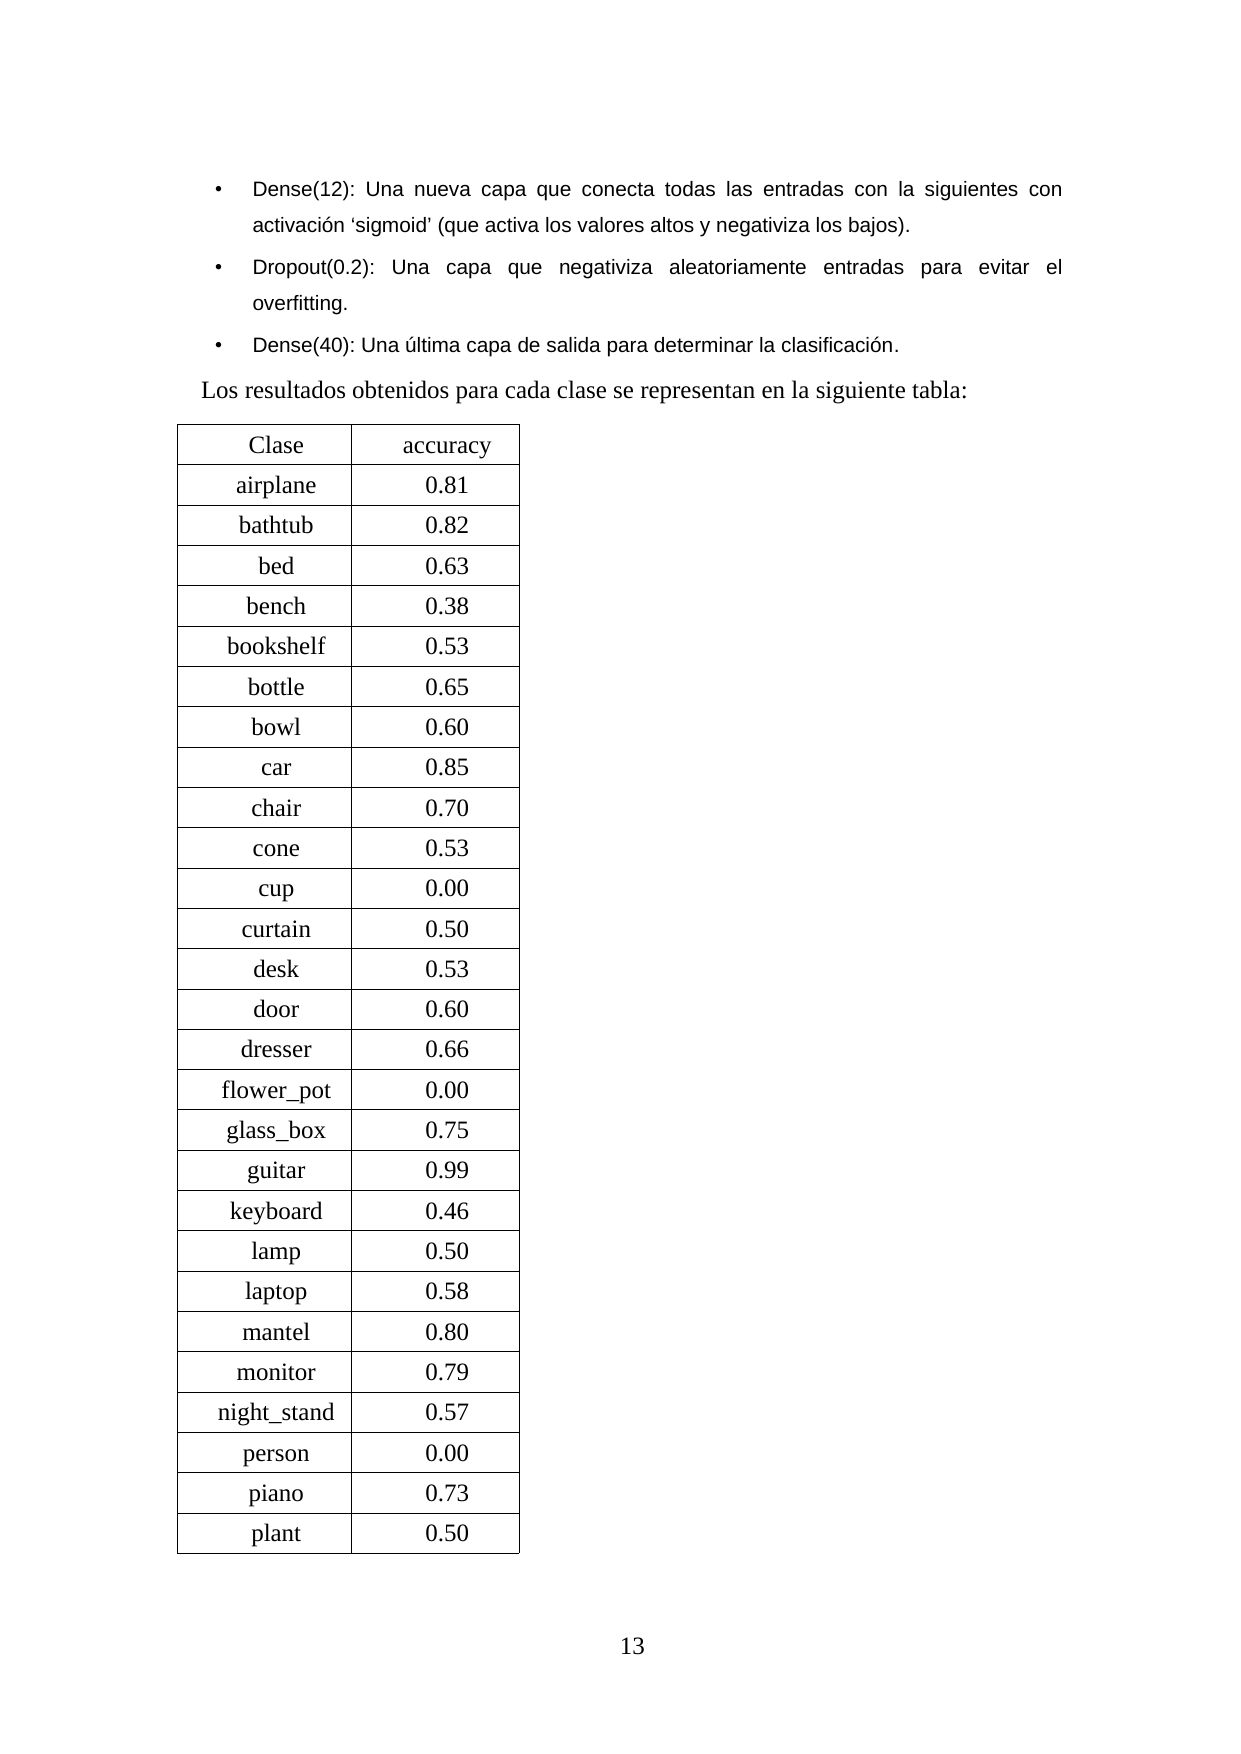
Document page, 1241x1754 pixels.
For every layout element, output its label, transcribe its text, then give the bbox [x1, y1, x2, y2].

table_cell bed [178, 546, 351, 585]
table_cell cone [178, 828, 351, 867]
table_cell flower_pot [178, 1070, 351, 1109]
table_cell curtain [178, 909, 351, 948]
list Dense(40): Una última capa de salida para determinar la clasificación. [215, 333, 1063, 357]
table_cell dresser [178, 1030, 351, 1069]
table_cell 0.73 [352, 1473, 519, 1512]
table_cell door [178, 990, 351, 1029]
text Los resultados obtenidos para cada clase se representan en la siguiente tabla: [177, 375, 1063, 404]
list Dropout(0.2): Una capa que negativiza aleatoriamente entradas para evitar el overfitting. [215, 255, 1063, 315]
table_cell 0.53 [352, 627, 519, 666]
table_cell 0.50 [352, 1231, 519, 1271]
table_cell 0.65 [352, 667, 519, 706]
table_cell 0.82 [352, 506, 519, 545]
table_cell 0.53 [352, 828, 519, 867]
table_cell 0.75 [352, 1110, 519, 1150]
table_cell mantel [178, 1312, 351, 1351]
table_cell airplane [178, 465, 351, 505]
table_cell 0.63 [352, 546, 519, 585]
list Dense(12): Una nueva capa que conecta todas las entradas con la siguientes con activación ‘sigmoid’ (que activa los valores altos y negativiza los bajos). [215, 177, 1063, 237]
table_cell 0.80 [352, 1312, 519, 1351]
table_cell 0.46 [352, 1191, 519, 1230]
table_cell 0.00 [352, 1070, 519, 1109]
table_cell 0.53 [352, 949, 519, 988]
table_cell keyboard [178, 1191, 351, 1230]
table_cell 0.00 [352, 869, 519, 908]
table_cell 0.50 [352, 909, 519, 948]
table_cell person [178, 1433, 351, 1472]
table_cell bathtub [178, 506, 351, 545]
table_cell night_stand [178, 1393, 351, 1432]
table_cell 0.00 [352, 1433, 519, 1472]
table_cell 0.38 [352, 586, 519, 626]
table_cell 0.66 [352, 1030, 519, 1069]
table_cell 0.58 [352, 1272, 519, 1311]
table_cell lamp [178, 1231, 351, 1271]
table_cell monitor [178, 1352, 351, 1392]
table_cell bowl [178, 707, 351, 747]
table_cell 0.81 [352, 465, 519, 505]
table_cell 0.60 [352, 707, 519, 747]
table_cell guitar [178, 1151, 351, 1190]
table_cell cup [178, 869, 351, 908]
table_cell glass_box [178, 1110, 351, 1150]
table_cell 0.50 [352, 1514, 519, 1553]
table_cell 0.99 [352, 1151, 519, 1190]
table_cell 0.70 [352, 788, 519, 827]
table_cell piano [178, 1473, 351, 1512]
table_cell bottle [178, 667, 351, 706]
table_cell laptop [178, 1272, 351, 1311]
table_cell car [178, 748, 351, 787]
table_cell bench [178, 586, 351, 626]
table_cell desk [178, 949, 351, 988]
table_cell plant [178, 1514, 351, 1553]
table_cell chair [178, 788, 351, 827]
table_cell 0.85 [352, 748, 519, 787]
table_header accuracy [352, 425, 519, 464]
table_cell 0.79 [352, 1352, 519, 1392]
table_header Clase [178, 425, 351, 464]
table_cell 0.57 [352, 1393, 519, 1432]
table_cell 0.60 [352, 990, 519, 1029]
table_cell bookshelf [178, 627, 351, 666]
